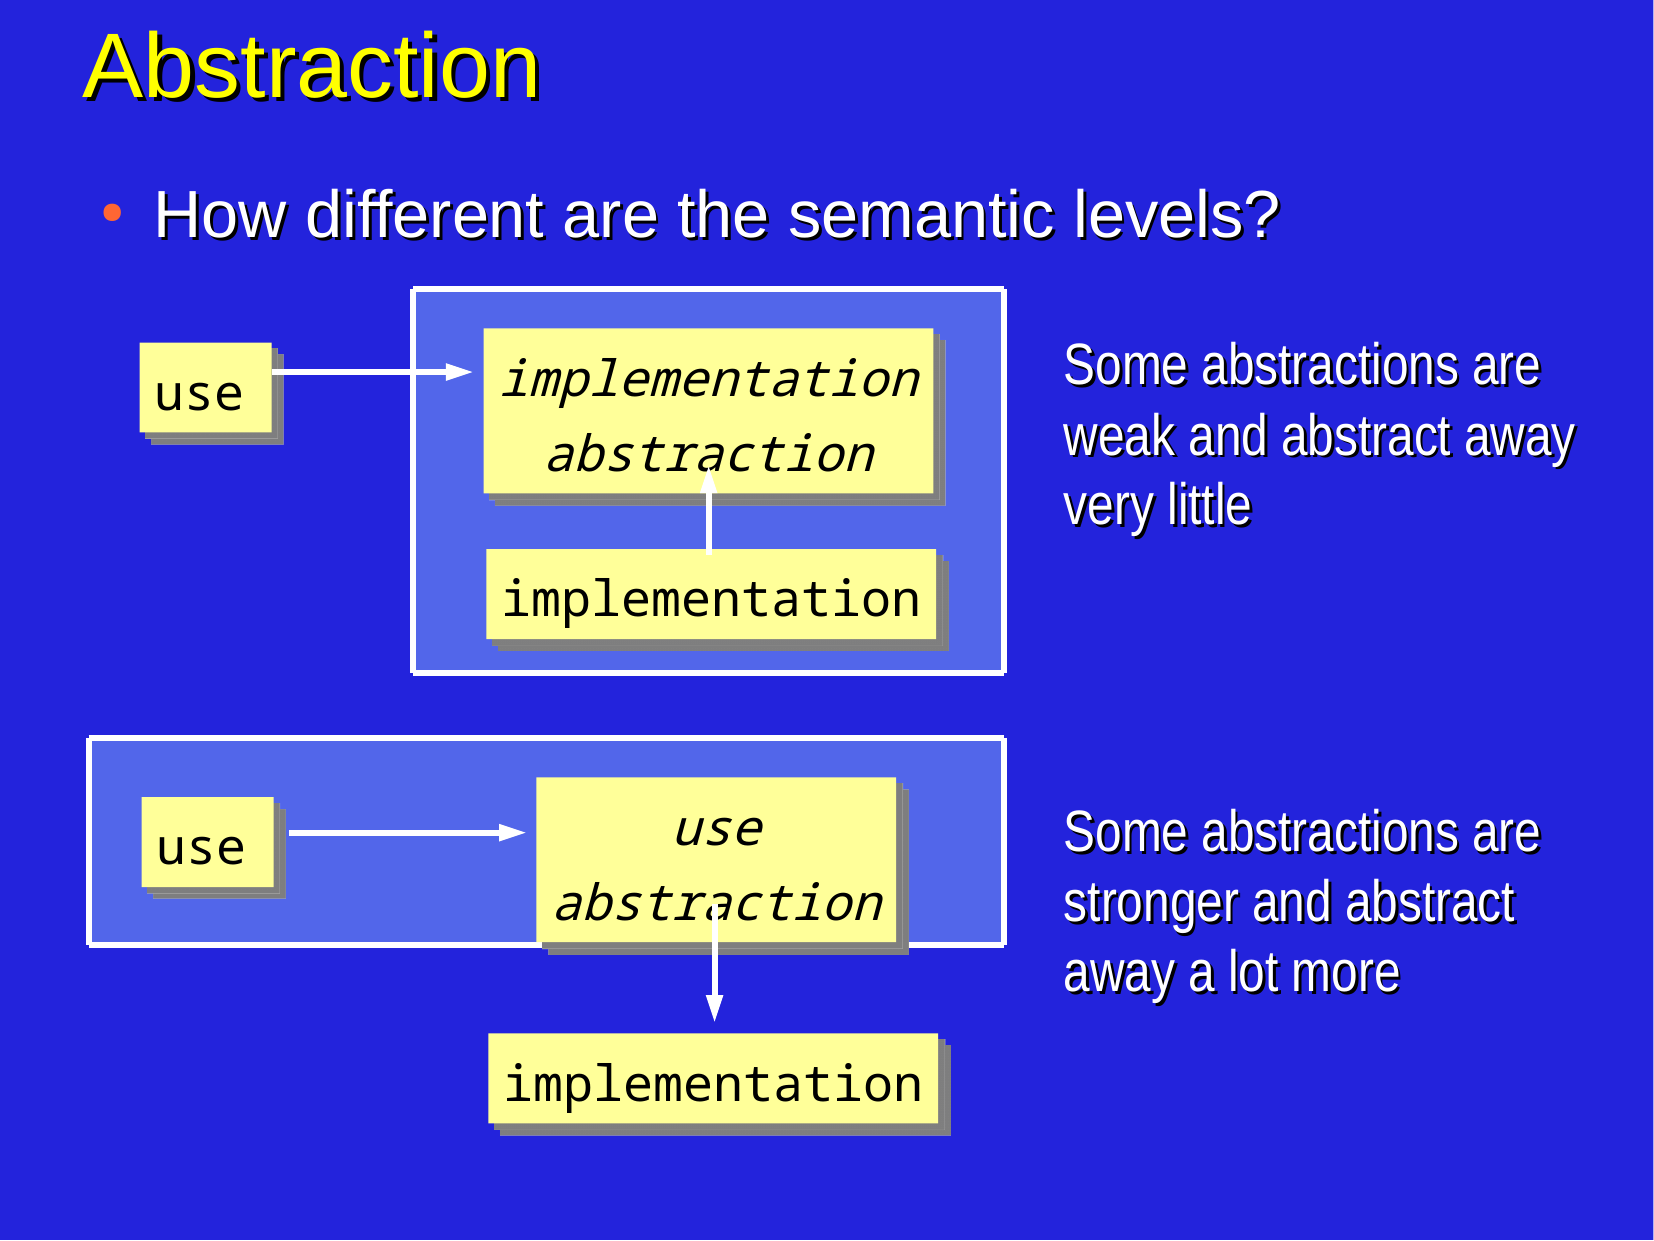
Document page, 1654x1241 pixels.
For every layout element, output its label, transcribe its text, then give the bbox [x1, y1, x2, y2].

text_box implementation [488, 1033, 939, 1124]
text_box use [141, 797, 274, 888]
text_box use abstraction [536, 777, 897, 943]
text_box use [139, 342, 272, 433]
list How different are the semantic levels? [82, 177, 1571, 1182]
title Abstraction [82, 2, 1571, 130]
text_box Some abstractions are weak and abstract away very little [1049, 318, 1595, 545]
text_box Some abstractions are stronger and abstract away a lot more [1049, 785, 1625, 1011]
text_box implementation abstraction [483, 328, 934, 494]
text_box implementation [486, 549, 937, 640]
